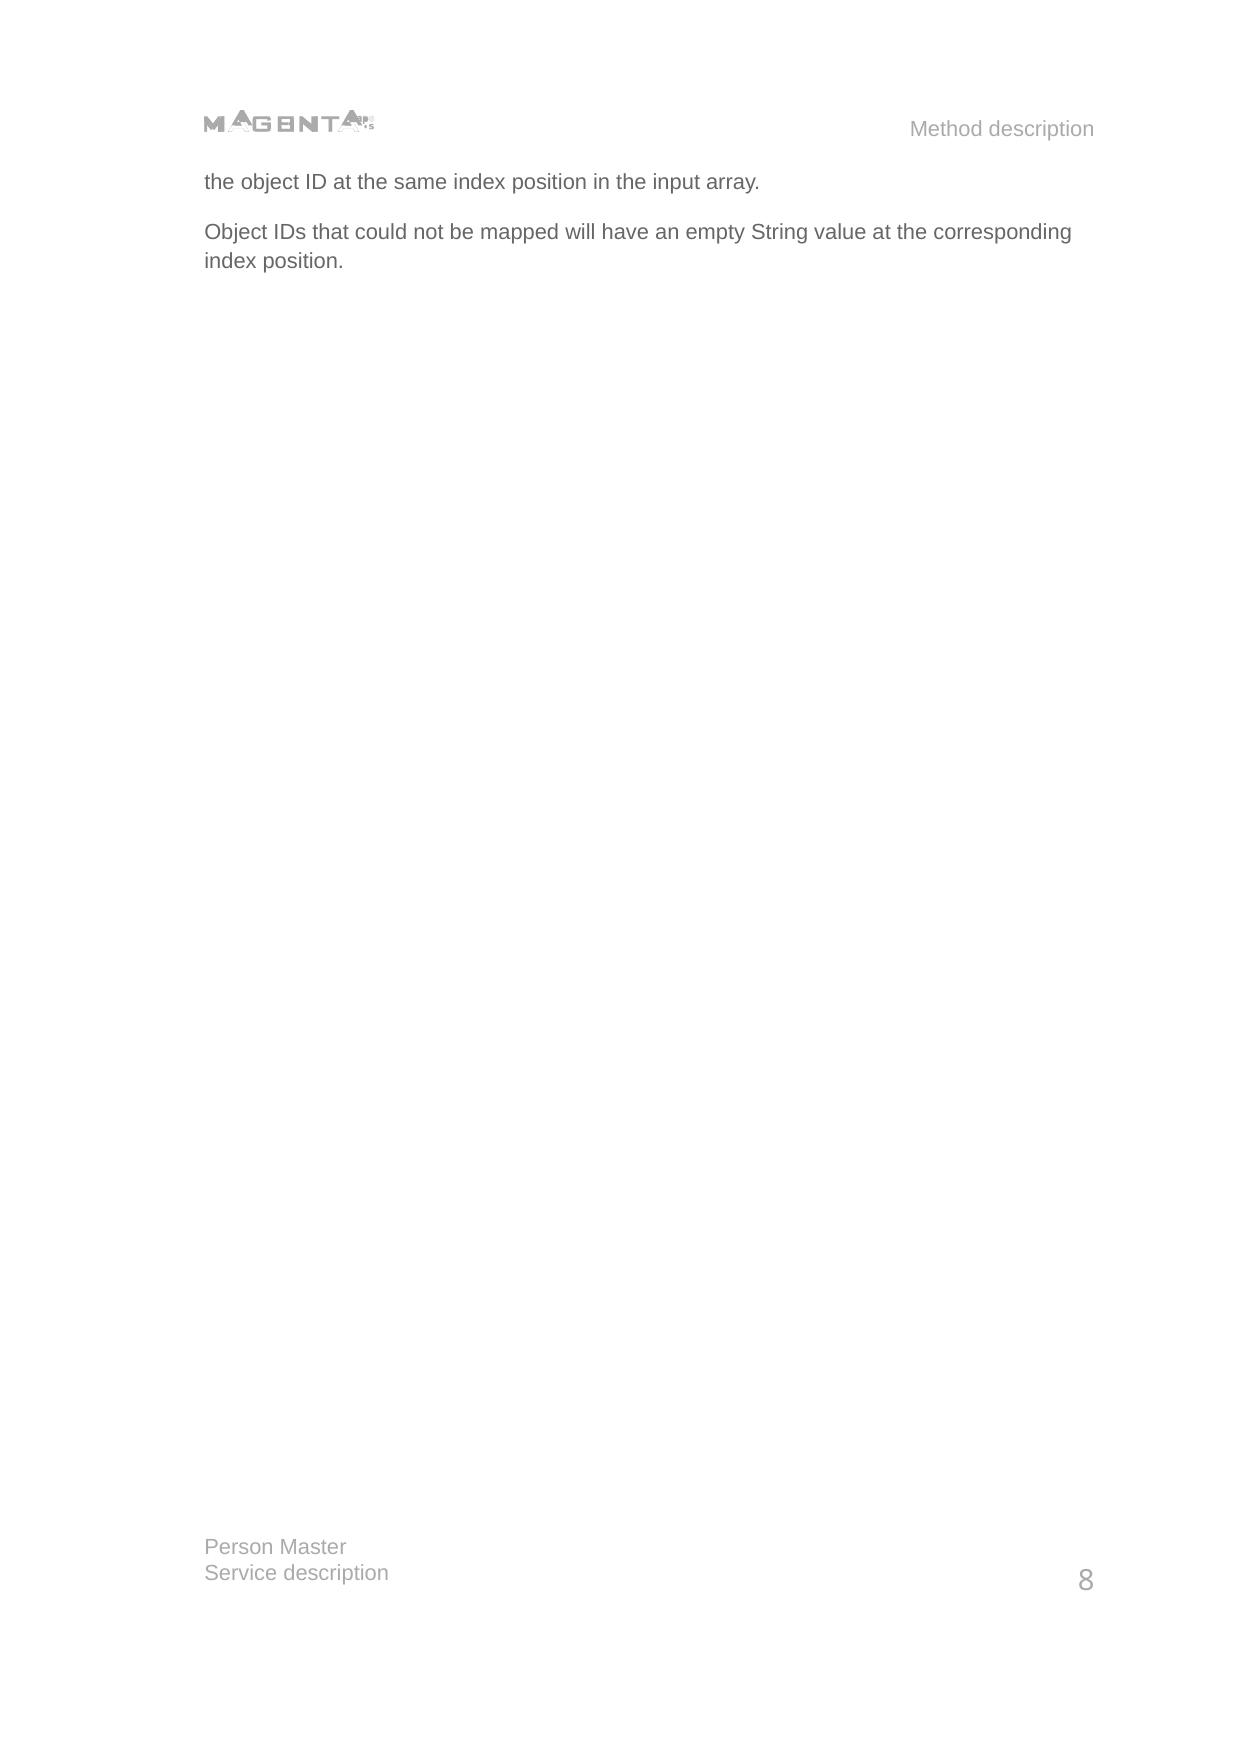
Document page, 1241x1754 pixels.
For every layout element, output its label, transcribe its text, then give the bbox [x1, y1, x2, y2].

text the object ID at the same index position in the input array. [204, 166, 1094, 195]
text Object IDs that could not be mapped will have an empty String value at the corresponding index position. [204, 216, 1094, 274]
